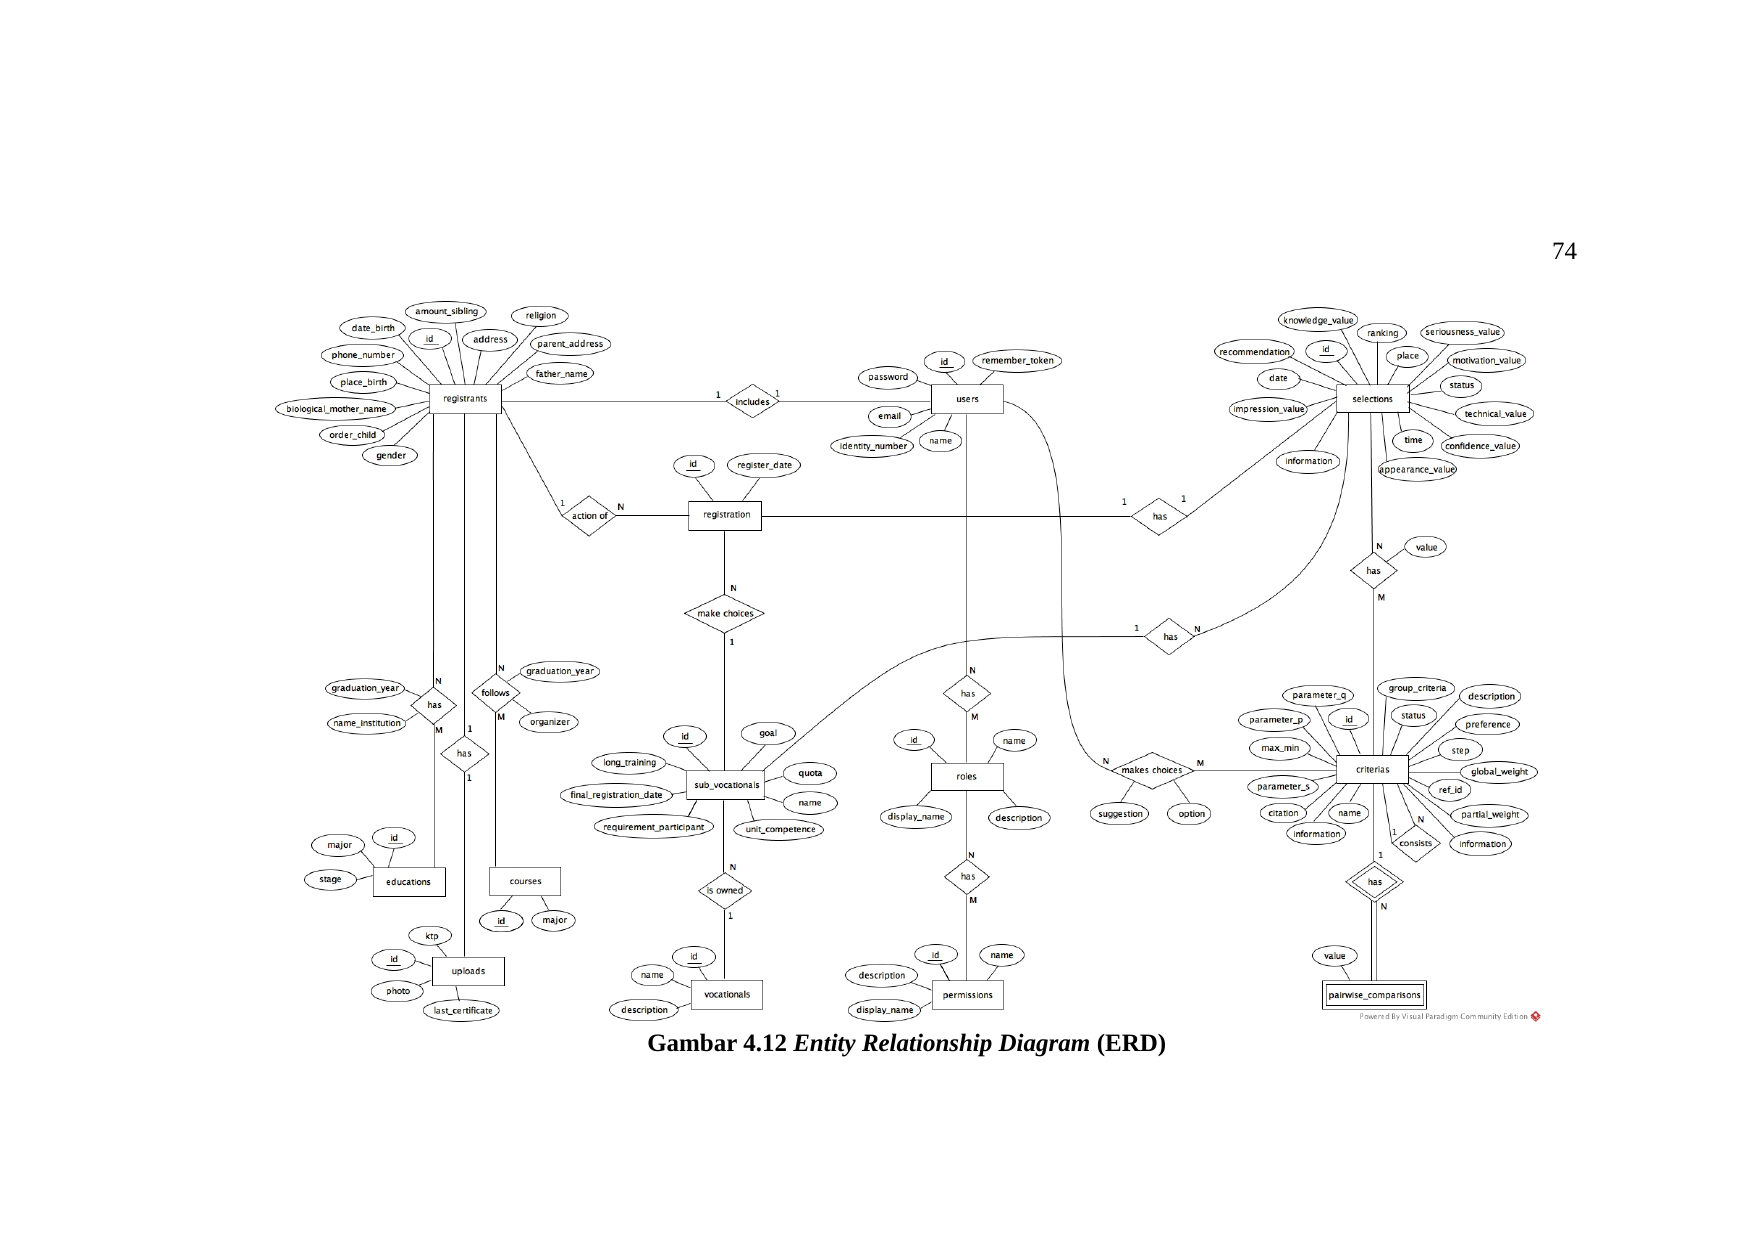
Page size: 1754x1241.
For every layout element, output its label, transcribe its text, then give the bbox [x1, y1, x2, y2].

text Gambar 4.12 Entity Relationship Diagram (ERD) [236, 1028, 1577, 1056]
picture [269, 295, 1544, 1028]
